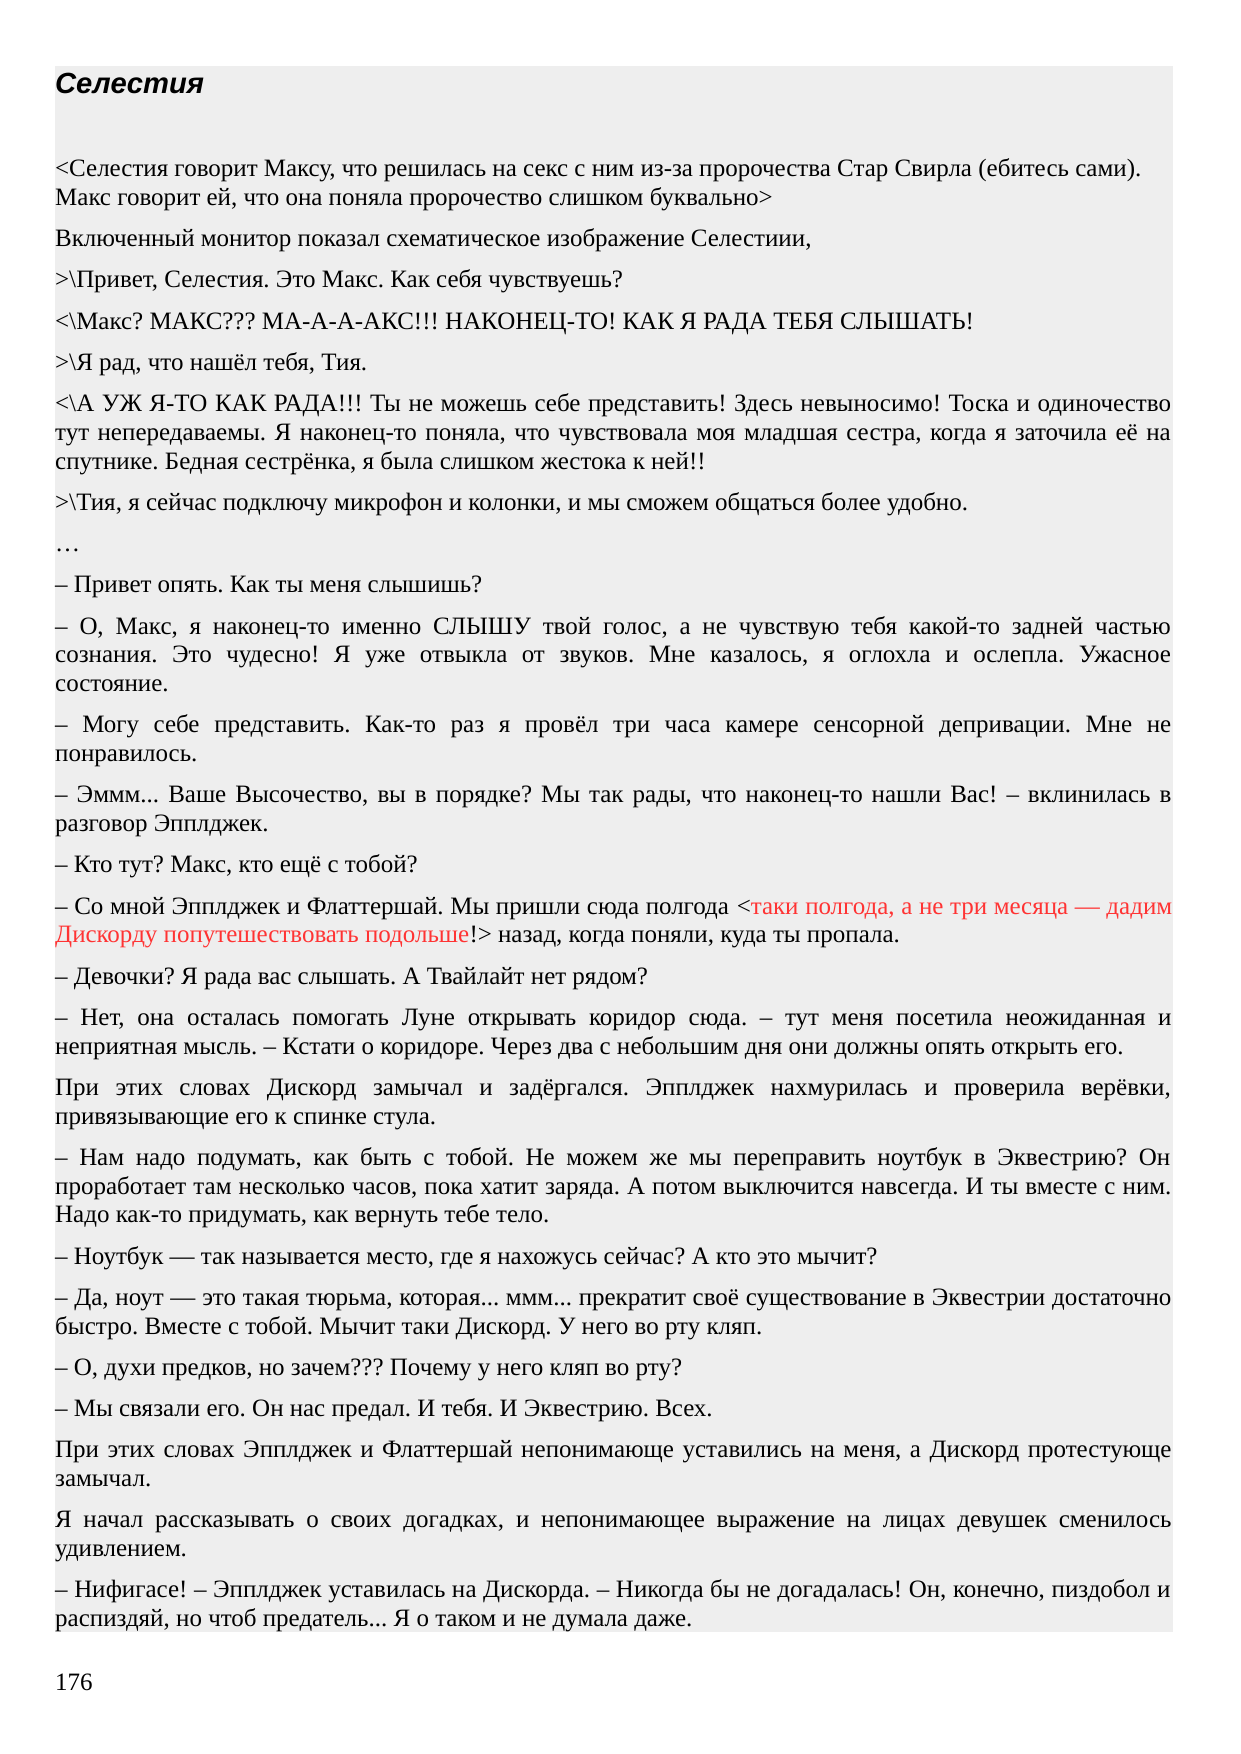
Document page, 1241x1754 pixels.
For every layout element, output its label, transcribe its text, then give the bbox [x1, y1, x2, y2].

text – Девочки? Я рада вас слышать. А Твайлайт нет рядом? [55, 961, 1173, 989]
text – Ноутбук — так называется место, где я нахожусь сейчас? А кто это мычит? [55, 1241, 1173, 1269]
text – Могу себе представить. Как-то раз я провёл три часа камере сенсорной депривации. Мне не понравилось. [55, 709, 1173, 767]
text – Эммм... Ваше Высочество, вы в порядке? Мы так рады, что наконец-то нашли Вас! – вклинилась в разговор Эпплджек. [55, 779, 1173, 837]
text – Нам надо подумать, как быть с тобой. Не можем же мы переправить ноутбук в Эквестрию? Он проработает там несколько часов, пока хатит заряда. А потом выключится навсегда. И ты вместе с ним. Надо как-то придумать, как вернуть тебе тело. [55, 1142, 1173, 1228]
text – Привет опять. Как ты меня слышишь? [55, 569, 1173, 598]
text Я начал рассказывать о своих догадках, и непонимающее выражение на лицах девушек сменилось удивлением. [55, 1504, 1173, 1562]
text При этих словах Дискорд замычал и задёргался. Эпплджек нахмурилась и проверила верёвки, привязывающие его к спинке стула. [55, 1072, 1173, 1129]
text >\Я рад, что нашёл тебя, Тия. [55, 347, 1173, 376]
text При этих словах Эпплджек и Флаттершай непонимающе уставились на меня, а Дискорд протестующе замычал. [55, 1434, 1173, 1492]
text – Нет, она осталась помогать Луне открывать коридор сюда. – тут меня посетила неожиданная и неприятная мысль. – Кстати о коридоре. Через два с небольшим дня они должны опять открыть его. [55, 1002, 1173, 1059]
text >\Тия, я сейчас подключу микрофон и колонки, и мы сможем общаться более удобно. [55, 487, 1173, 516]
text >\Привет, Селестия. Это Макс. Как себя чувствуешь? [55, 264, 1173, 293]
text – Кто тут? Макс, кто ещё с тобой? [55, 849, 1173, 878]
text – Со мной Эпплджек и Флаттершай. Мы пришли сюда полгода <таки полгода, а не три месяца — дадим Дискорду попутешествовать подольше!> назад, когда поняли, куда ты пропала. [55, 891, 1173, 948]
text – О, Макс, я наконец-то именно СЛЫШУ твой голос, а не чувствую тебя какой-то задней частью сознания. Это чудесно! Я уже отвыкла от звуков. Мне казалось, я оглохла и ослепла. Ужасное состояние. [55, 611, 1173, 697]
subtitle Селестия [55, 66, 1173, 99]
text Включенный монитор показал схематическое изображение Селестиии, [55, 223, 1173, 252]
text <\Макс? МАКС??? МА-А-А-АКС!!! НАКОНЕЦ-ТО! КАК Я РАДА ТЕБЯ СЛЫШАТЬ! [55, 306, 1173, 334]
text – О, духи предков, но зачем??? Почему у него кляп во рту? [55, 1352, 1173, 1381]
text … [55, 528, 1173, 557]
text – Да, ноут — это такая тюрьма, которая... ммм... прекратит своё существование в Эквестрии достаточно быстро. Вместе с тобой. Мычит таки Дискорд. У него во рту кляп. [55, 1282, 1173, 1339]
text – Нифигасе! – Эпплджек уставилась на Дискорда. – Никогда бы не догадалась! Он, конечно, пиздобол и распиздяй, но чтоб предатель... Я о таком и не думала даже. [55, 1574, 1173, 1632]
text – Мы связали его. Он нас предал. И тебя. И Эквестрию. Всех. [55, 1393, 1173, 1422]
text <Селестия говорит Максу, что решилась на секс с ним из-за пророчества Стар Свирла (ебитесь сами). Макс говорит ей, что она поняла пророчество слишком буквально> [55, 153, 1173, 211]
text <\А УЖ Я-ТО КАК РАДА!!! Ты не можешь себе представить! Здесь невыносимо! Тоска и одиночество тут непередаваемы. Я наконец-то поняла, что чувствовала моя младшая сестра, когда я заточила её на спутнике. Бедная сестрёнка, я была слишком жестока к ней!! [55, 388, 1173, 474]
